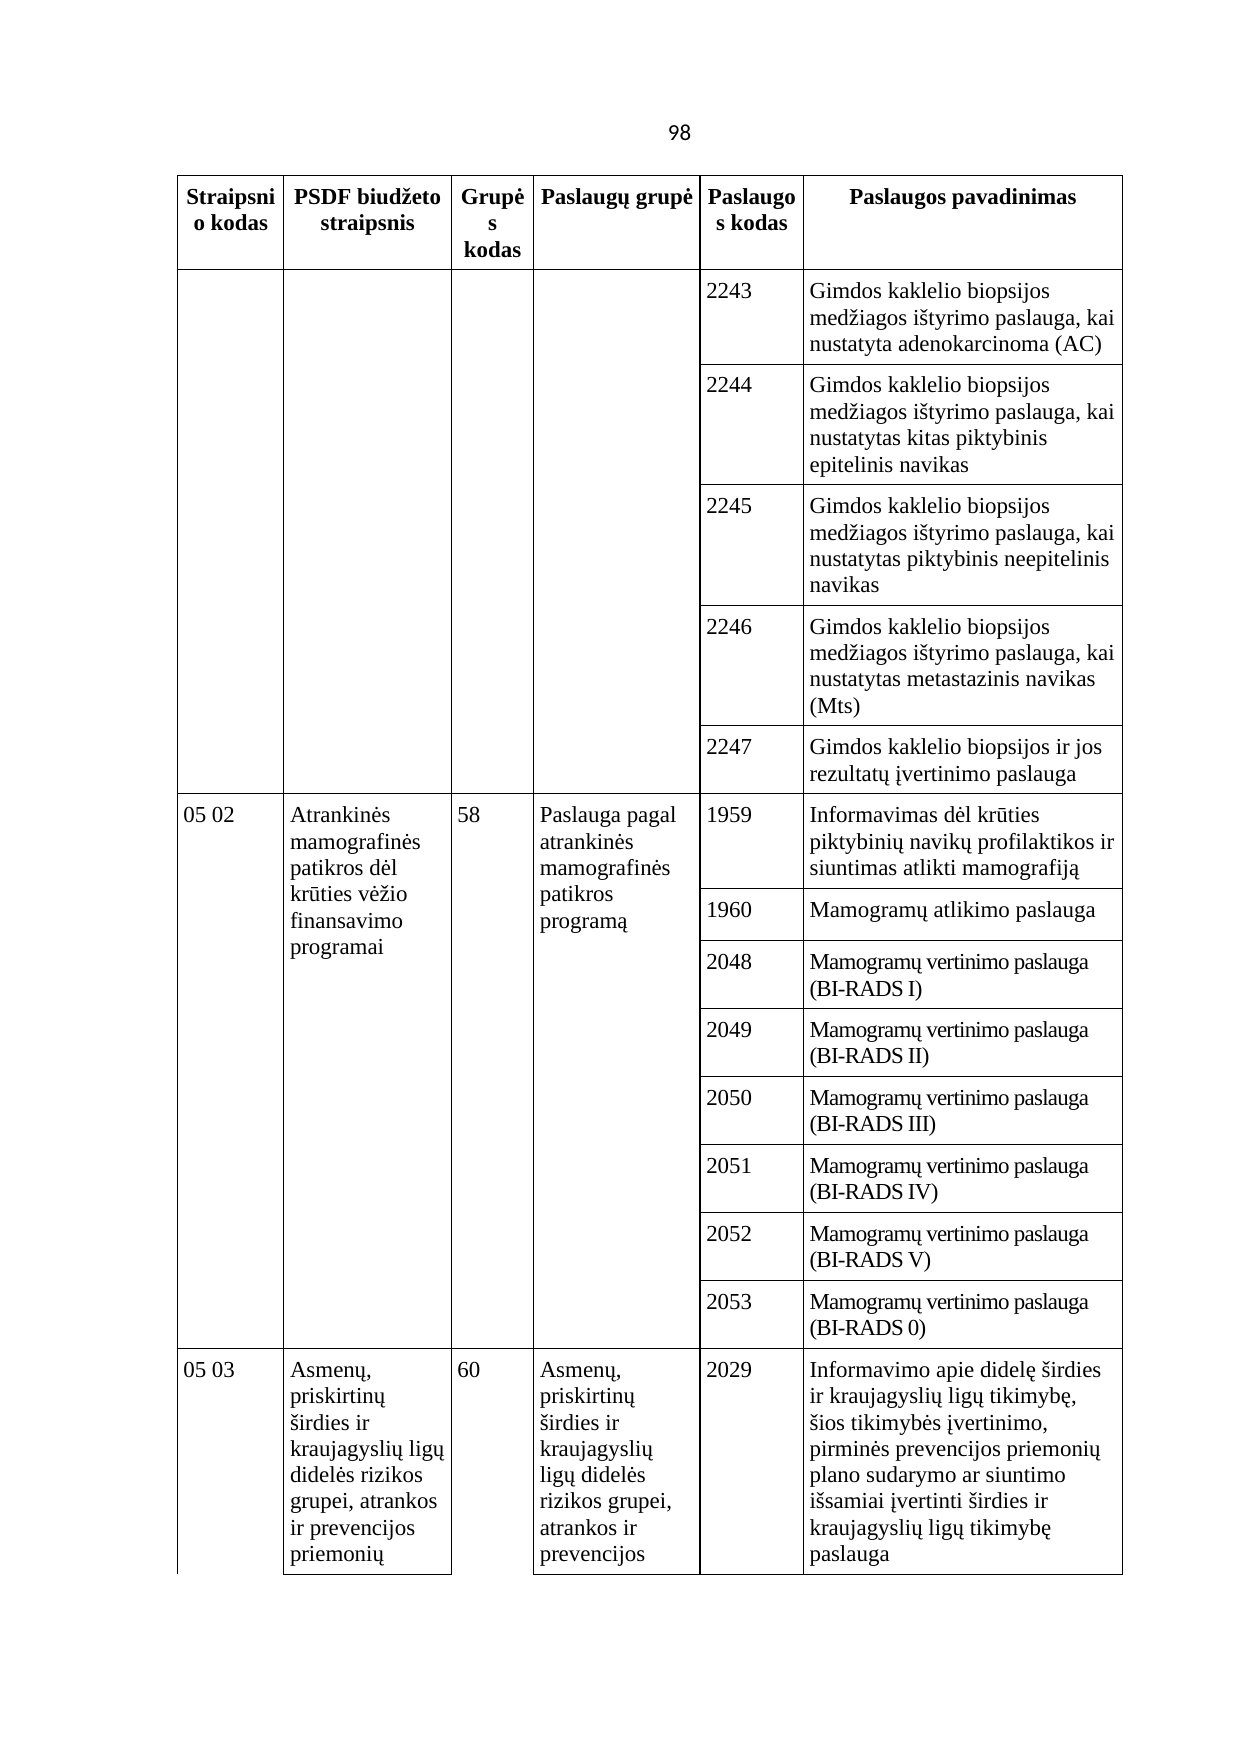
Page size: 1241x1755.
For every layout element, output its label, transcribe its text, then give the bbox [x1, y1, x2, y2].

table_cell 2049 [701, 1009, 803, 1076]
table_cell 60 [452, 1349, 533, 1574]
table_cell [284, 1008, 451, 1076]
table_cell [534, 484, 699, 605]
table_cell [534, 1008, 699, 1076]
table_cell [178, 1008, 283, 1076]
table_cell [534, 270, 699, 363]
table_cell 05 03 [178, 1349, 283, 1574]
table_cell [284, 1280, 451, 1348]
table_cell [178, 1144, 283, 1212]
table_cell 2246 [701, 606, 803, 725]
table_cell [534, 725, 699, 793]
table_cell [452, 888, 533, 940]
table_cell [534, 364, 699, 484]
table_cell 2244 [701, 365, 803, 484]
table_cell 1959 [701, 794, 803, 887]
table_cell [534, 1280, 699, 1348]
table_cell Informavimas dėl krūties piktybinių navikų profilaktikos ir siuntimas atlikti mamografiją [804, 794, 1122, 887]
table_cell 05 02 [178, 794, 283, 887]
table_cell [452, 1212, 533, 1280]
table_cell Mamogramų vertinimo paslauga (BI-RADS III) [804, 1077, 1122, 1144]
table_cell 58 [452, 794, 533, 887]
table_cell [452, 940, 533, 1008]
table_cell [534, 1212, 699, 1280]
table_cell 2051 [701, 1145, 803, 1212]
table_cell Mamogramų vertinimo paslauga (BI-RADS 0) [804, 1281, 1122, 1348]
table_cell 2243 [701, 270, 803, 363]
table_cell [178, 605, 283, 725]
table_cell [452, 364, 533, 484]
table_cell [284, 270, 451, 363]
table_cell 1960 [701, 889, 803, 940]
table_cell 2053 [701, 1281, 803, 1348]
table_cell Asmenų, priskirtinų širdies ir kraujagyslių ligų didelės rizikos grupei, atrankos ir prevencijos priemonių [284, 1349, 451, 1574]
table_cell [178, 1212, 283, 1280]
table_cell [284, 1076, 451, 1144]
table_cell [452, 605, 533, 725]
table_cell Mamogramų vertinimo paslauga (BI-RADS IV) [804, 1145, 1122, 1212]
table_cell [178, 888, 283, 940]
table_cell [284, 484, 451, 605]
table_header Paslaugų grupė [534, 176, 699, 269]
table_cell Gimdos kaklelio biopsijos medžiagos ištyrimo paslauga, kai nustatyta adenokarcinoma (AC) [804, 270, 1122, 363]
table_header PSDF biudžeto straipsnis [284, 176, 451, 269]
table_cell Mamogramų vertinimo paslauga (BI-RADS V) [804, 1213, 1122, 1280]
table_cell Gimdos kaklelio biopsijos medžiagos ištyrimo paslauga, kai nustatytas piktybinis neepitelinis navikas [804, 485, 1122, 605]
table_cell Mamogramų atlikimo paslauga [804, 889, 1122, 940]
table_cell [534, 1144, 699, 1212]
table_cell [284, 725, 451, 793]
table_cell [178, 940, 283, 1008]
table_cell [452, 1144, 533, 1212]
table_cell [178, 1280, 283, 1348]
table_header Paslaugos kodas [701, 176, 803, 269]
table_cell [452, 270, 533, 363]
table_cell 2245 [701, 485, 803, 605]
table_cell [452, 1280, 533, 1348]
table_cell Mamogramų vertinimo paslauga (BI-RADS I) [804, 941, 1122, 1008]
table_cell [534, 605, 699, 725]
table_cell 2247 [701, 726, 803, 793]
table_cell [178, 364, 283, 484]
table_cell [534, 1076, 699, 1144]
table_cell [534, 940, 699, 1008]
table_cell [284, 1212, 451, 1280]
table_cell [452, 725, 533, 793]
table_cell Mamogramų vertinimo paslauga (BI-RADS II) [804, 1009, 1122, 1076]
table_cell [452, 484, 533, 605]
table_cell [178, 270, 283, 363]
table_cell [284, 364, 451, 484]
table_cell Atrankinės mamografinės patikros dėl krūties vėžio finansavimo programai [284, 794, 451, 1008]
table_header Straipsnio kodas [178, 176, 283, 269]
table_cell [452, 1076, 533, 1144]
table_cell Paslauga pagal atrankinės mamografinės patikros programą [534, 794, 699, 940]
table_header Grupės kodas [452, 176, 533, 269]
table_cell Gimdos kaklelio biopsijos medžiagos ištyrimo paslauga, kai nustatytas metastazinis navikas (Mts) [804, 606, 1122, 725]
table_cell Asmenų, priskirtinų širdies ir kraujagyslių ligų didelės rizikos grupei, atrankos ir prevencijos [534, 1349, 699, 1574]
table_cell Gimdos kaklelio biopsijos medžiagos ištyrimo paslauga, kai nustatytas kitas piktybinis epitelinis navikas [804, 365, 1122, 484]
table_cell [178, 1076, 283, 1144]
table_cell [284, 1144, 451, 1212]
table_header Paslaugos pavadinimas [804, 176, 1122, 269]
table_cell Informavimo apie didelę širdies ir kraujagyslių ligų tikimybę, šios tikimybės įvertinimo, pirminės prevencijos priemonių plano sudarymo ar siuntimo išsamiai įvertinti širdies ir kraujagyslių ligų tikimybę paslauga [804, 1349, 1122, 1574]
table_cell 2052 [701, 1213, 803, 1280]
table_cell 2048 [701, 941, 803, 1008]
table_cell 2050 [701, 1077, 803, 1144]
table_cell [178, 725, 283, 793]
table_cell [452, 1008, 533, 1076]
table_cell [284, 605, 451, 725]
table_cell 2029 [701, 1349, 803, 1574]
table_cell [178, 484, 283, 605]
table_cell Gimdos kaklelio biopsijos ir jos rezultatų įvertinimo paslauga [804, 726, 1122, 793]
